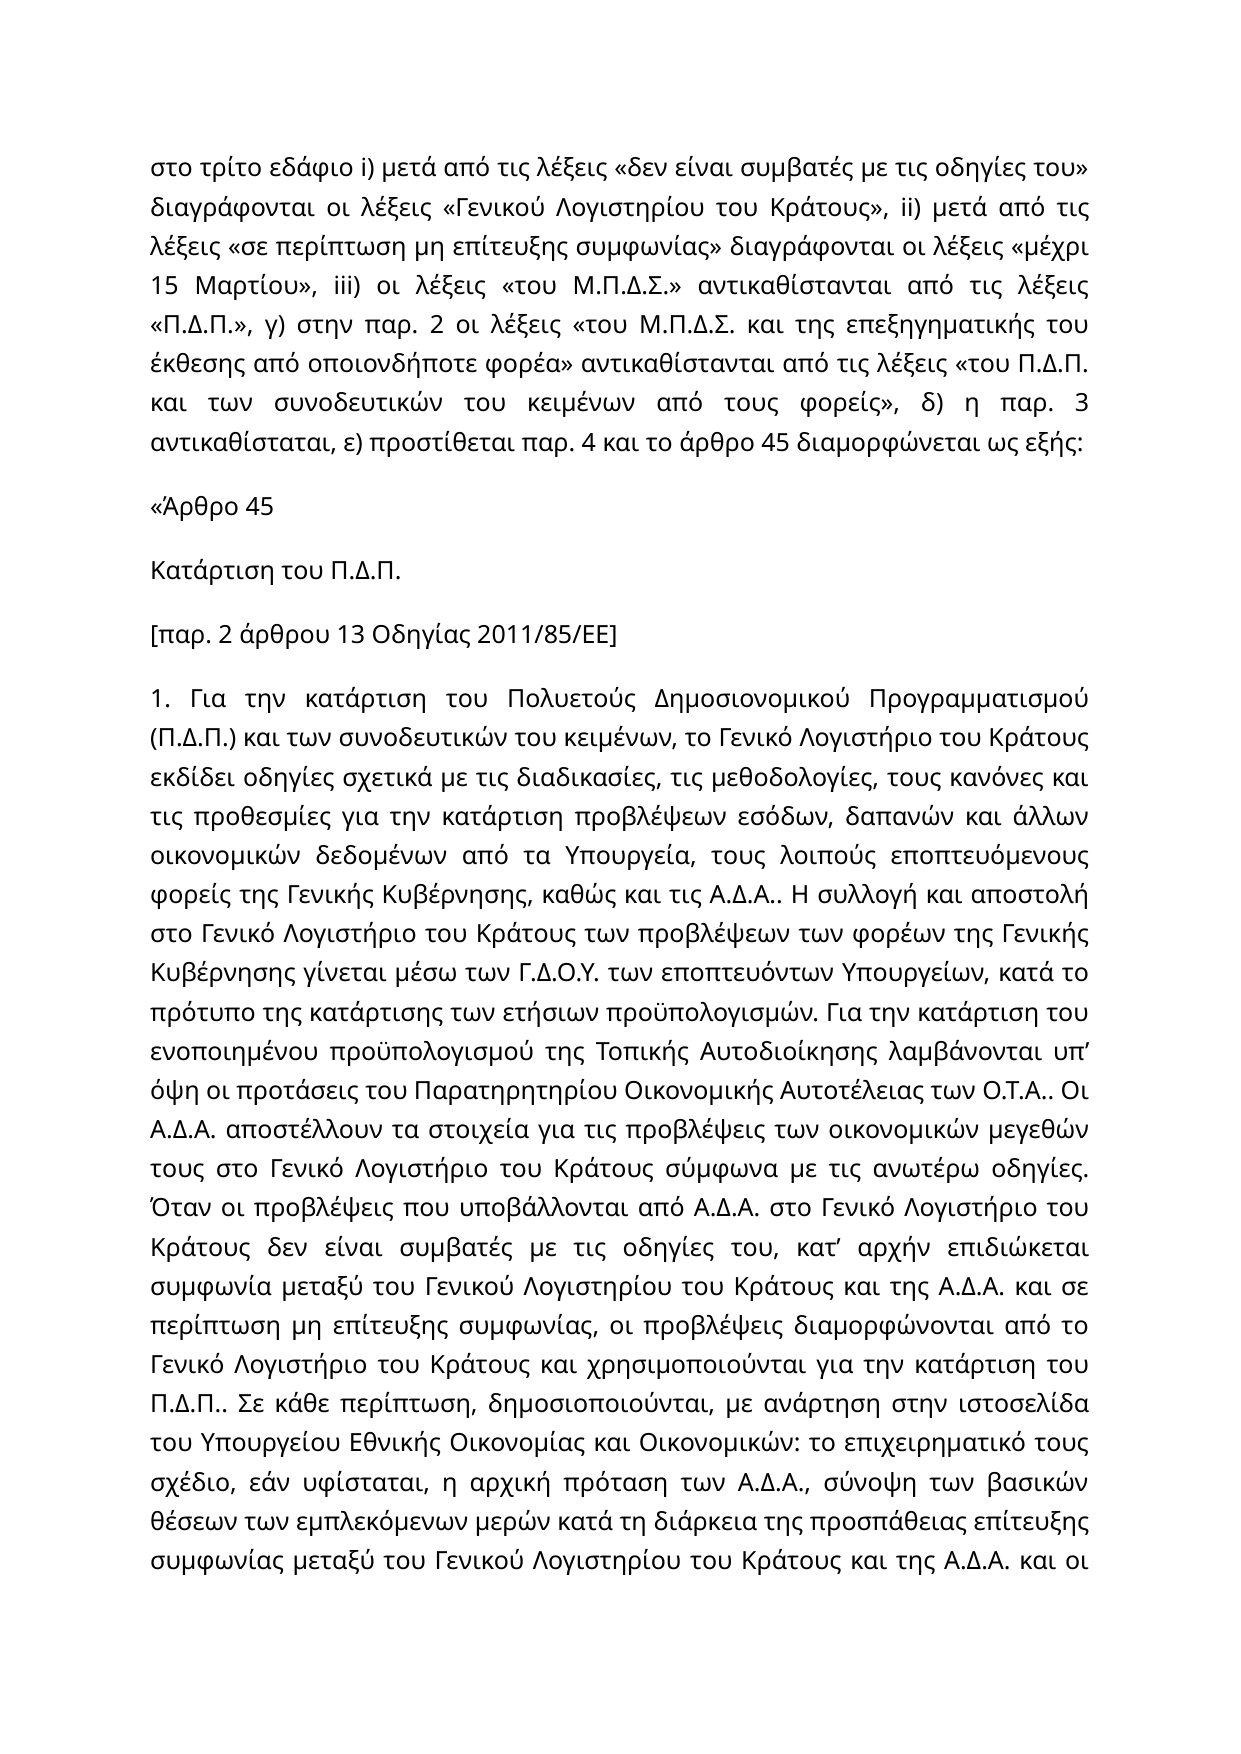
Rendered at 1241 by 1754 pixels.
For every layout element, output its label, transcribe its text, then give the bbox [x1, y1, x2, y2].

text [παρ. 2 άρθρου 13 Οδηγίας 2011/85/ΕΕ] [150, 617, 1090, 651]
text στο τρίτο εδάφιο i) μετά από τις λέξεις «δεν είναι συμβατές με τις οδηγίες του» διαγράφονται οι λέξεις «Γενικού Λογιστηρίου του Κράτους», ii) μετά από τις λέξεις «σε περίπτωση μη επίτευξης συμφωνίας» διαγράφονται οι λέξεις «μέχρι 15 Μαρτίου», iii) οι λέξεις «του Μ.Π.Δ.Σ.» αντικαθίστανται από τις λέξεις «Π.Δ.Π.», γ) στην παρ. 2 οι λέξεις «του Μ.Π.Δ.Σ. και της επεξηγηματικής του έκθεσης από οποιονδήποτε φορέα» αντικαθίστανται από τις λέξεις «του Π.Δ.Π. και των συνοδευτικών του κειμένων από τους φορείς», δ) η παρ. 3 αντικαθίσταται, ε) προστίθεται παρ. 4 και το άρθρο 45 διαμορφώνεται ως εξής: [150, 150, 1090, 458]
text 1. Για την κατάρτιση του Πολυετούς Δημοσιονομικού Προγραμματισμού (Π.Δ.Π.) και των συνοδευτικών του κειμένων, το Γενικό Λογιστήριο του Κράτους εκδίδει οδηγίες σχετικά με τις διαδικασίες, τις μεθοδολογίες, τους κανόνες και τις προθεσμίες για την κατάρτιση προβλέψεων εσόδων, δαπανών και άλλων οικονομικών δεδομένων από τα Υπουργεία, τους λοιπούς εποπτευόμενους φορείς της Γενικής Κυβέρνησης, καθώς και τις Α.Δ.Α.. Η συλλογή και αποστολή στο Γενικό Λογιστήριο του Κράτους των προβλέψεων των φορέων της Γενικής Κυβέρνησης γίνεται μέσω των Γ.Δ.Ο.Υ. των εποπτευόντων Υπουργείων, κατά το πρότυπο της κατάρτισης των ετήσιων προϋπολογισμών. Για την κατάρτιση του ενοποιημένου προϋπολογισμού της Τοπικής Αυτοδιοίκησης λαμβάνονται υπ’ όψη οι προτάσεις του Παρατηρητηρίου Οικονομικής Αυτοτέλειας των Ο.Τ.Α.. Οι Α.Δ.Α. αποστέλλουν τα στοιχεία για τις προβλέψεις των οικονομικών μεγεθών τους στο Γενικό Λογιστήριο του Κράτους σύμφωνα με τις ανωτέρω οδηγίες. Όταν οι προβλέψεις που υποβάλλονται από Α.Δ.Α. στο Γενικό Λογιστήριο του Κράτους δεν είναι συμβατές με τις οδηγίες του, κατ’ αρχήν επιδιώκεται συμφωνία μεταξύ του Γενικού Λογιστηρίου του Κράτους και της Α.Δ.Α. και σε περίπτωση μη επίτευξης συμφωνίας, οι προβλέψεις διαμορφώνονται από το Γενικό Λογιστήριο του Κράτους και χρησιμοποιούνται για την κατάρτιση του Π.Δ.Π.. Σε κάθε περίπτωση, δημοσιοποιούνται, με ανάρτηση στην ιστοσελίδα του Υπουργείου Εθνικής Οικονομίας και Οικονομικών: το επιχειρηματικό τους σχέδιο, εάν υφίσταται, η αρχική πρόταση των Α.Δ.Α., σύνοψη των βασικών θέσεων των εμπλεκόμενων μερών κατά τη διάρκεια της προσπάθειας επίτευξης συμφωνίας μεταξύ του Γενικού Λογιστηρίου του Κράτους και της Α.Δ.Α. και οι [150, 681, 1090, 1577]
text «Άρθρο 45 [150, 488, 1090, 522]
text Κατάρτιση του Π.Δ.Π. [150, 552, 1090, 587]
